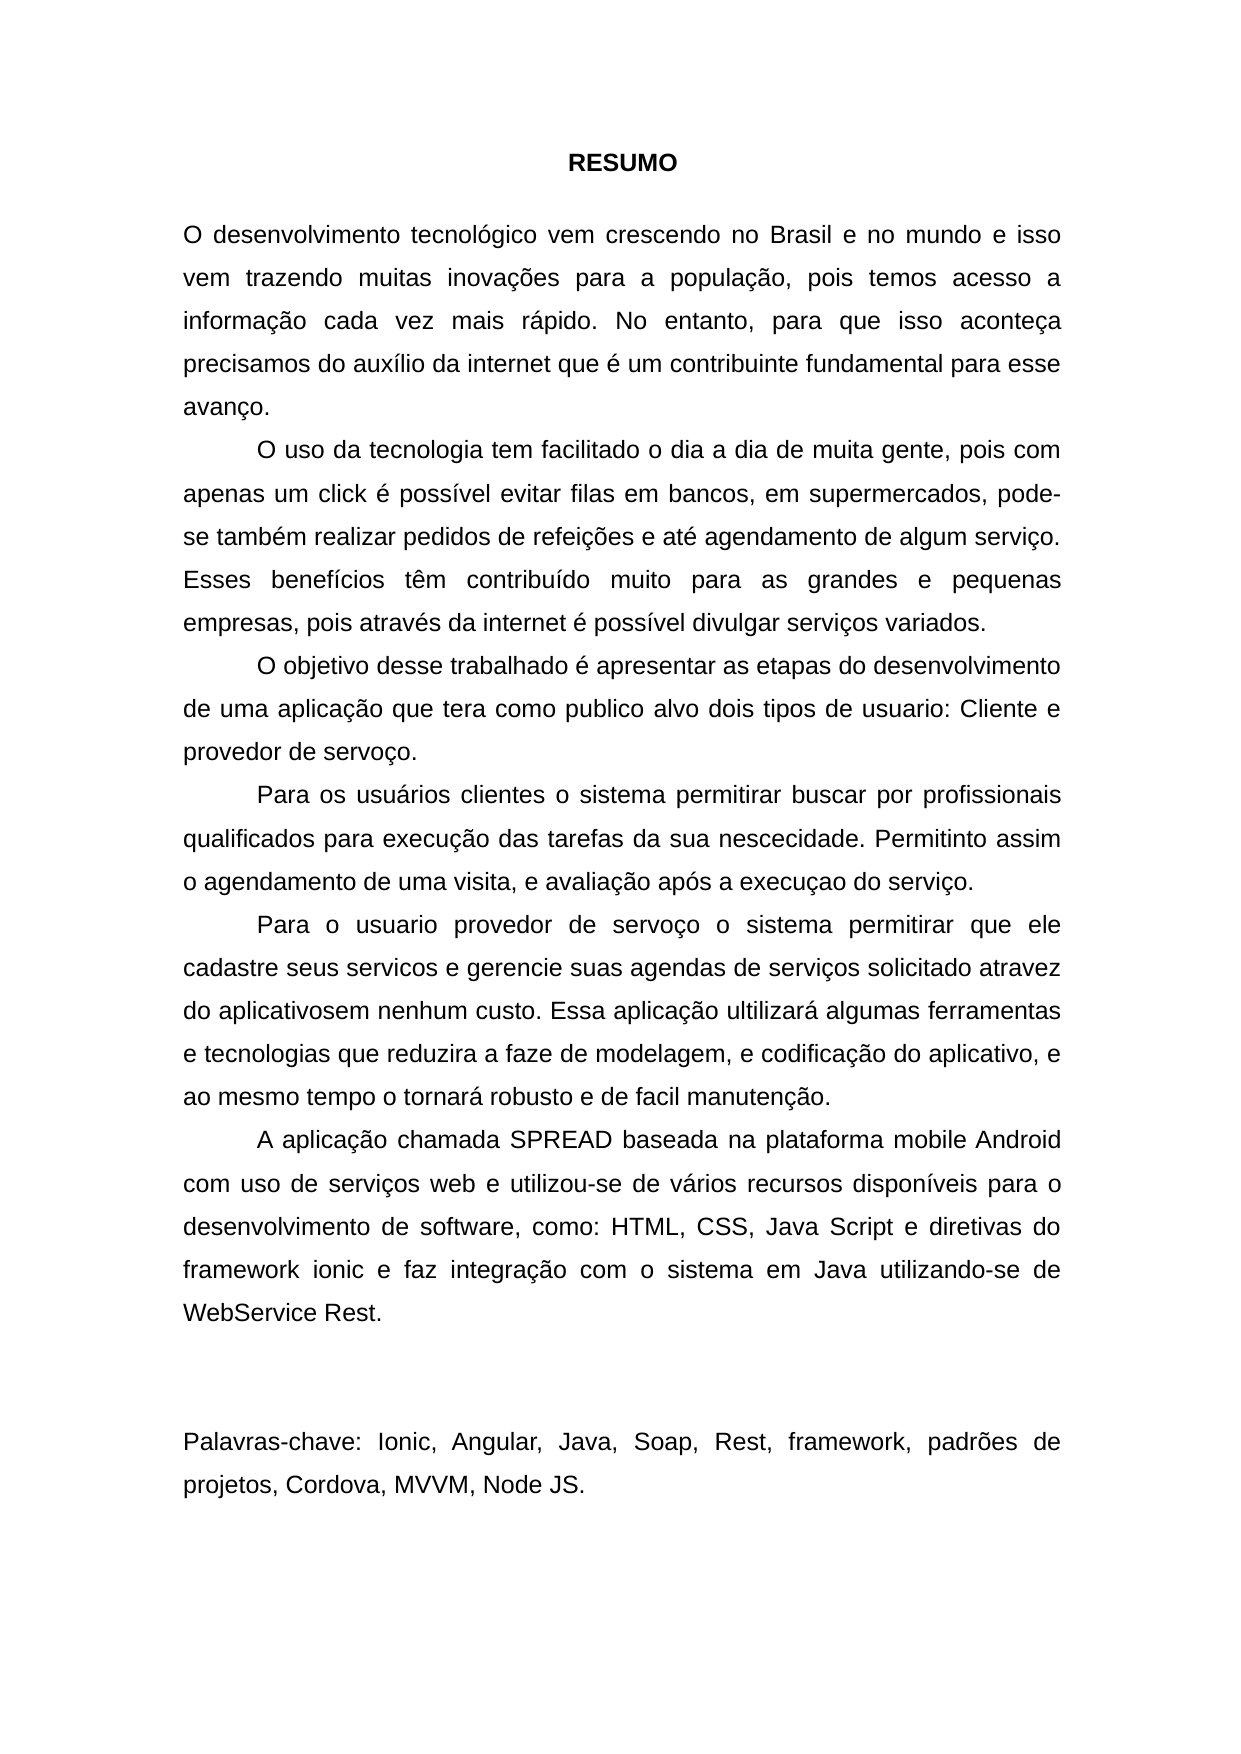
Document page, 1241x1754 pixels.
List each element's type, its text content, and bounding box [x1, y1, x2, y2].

text O objetivo desse trabalhado é apresentar as etapas do desenvolvimento de uma aplicação que tera como publico alvo dois tipos de usuario: Cliente e provedor de servoço. [183, 651, 1062, 766]
text Palavras-chave: Ionic, Angular, Java, Soap, Rest, framework, padrões de projetos, Cordova, MVVM, Node JS. [183, 1427, 1062, 1499]
text RESUMO [183, 148, 1062, 176]
text Para o usuario provedor de servoço o sistema permitirar que ele cadastre seus servicos e gerencie suas agendas de serviços solicitado atravez do aplicativosem nenhum custo. Essa aplicação ultilizará algumas ferramentas e tecnologias que reduzira a faze de modelagem, e codificação do aplicativo, e ao mesmo tempo o tornará robusto e de facil manutenção. [183, 910, 1062, 1111]
text A aplicação chamada SPREAD baseada na plataforma mobile Android com uso de serviços web e utilizou-se de vários recursos disponíveis para o desenvolvimento de software, como: HTML, CSS, Java Script e diretivas do framework ionic e faz integração com o sistema em Java utilizando-se de WebService Rest. [183, 1126, 1062, 1327]
text Para os usuários clientes o sistema permitirar buscar por profissionais qualificados para execução das tarefas da sua nescecidade. Permitinto assim o agendamento de uma visita, e avaliação após a execuçao do serviço. [183, 781, 1062, 896]
text O desenvolvimento tecnológico vem crescendo no Brasil e no mundo e isso vem trazendo muitas inovações para a população, pois temos acesso a informação cada vez mais rápido. No entanto, para que isso aconteça precisamos do auxílio da internet que é um contribuinte fundamental para esse avanço. [183, 220, 1062, 421]
text O uso da tecnologia tem facilitado o dia a dia de muita gente, pois com apenas um click é possível evitar filas em bancos, em supermercados, pode-se também realizar pedidos de refeições e até agendamento de algum serviço. Esses benefícios têm contribuído muito para as grandes e pequenas empresas, pois através da internet é possível divulgar serviços variados. [183, 436, 1062, 637]
